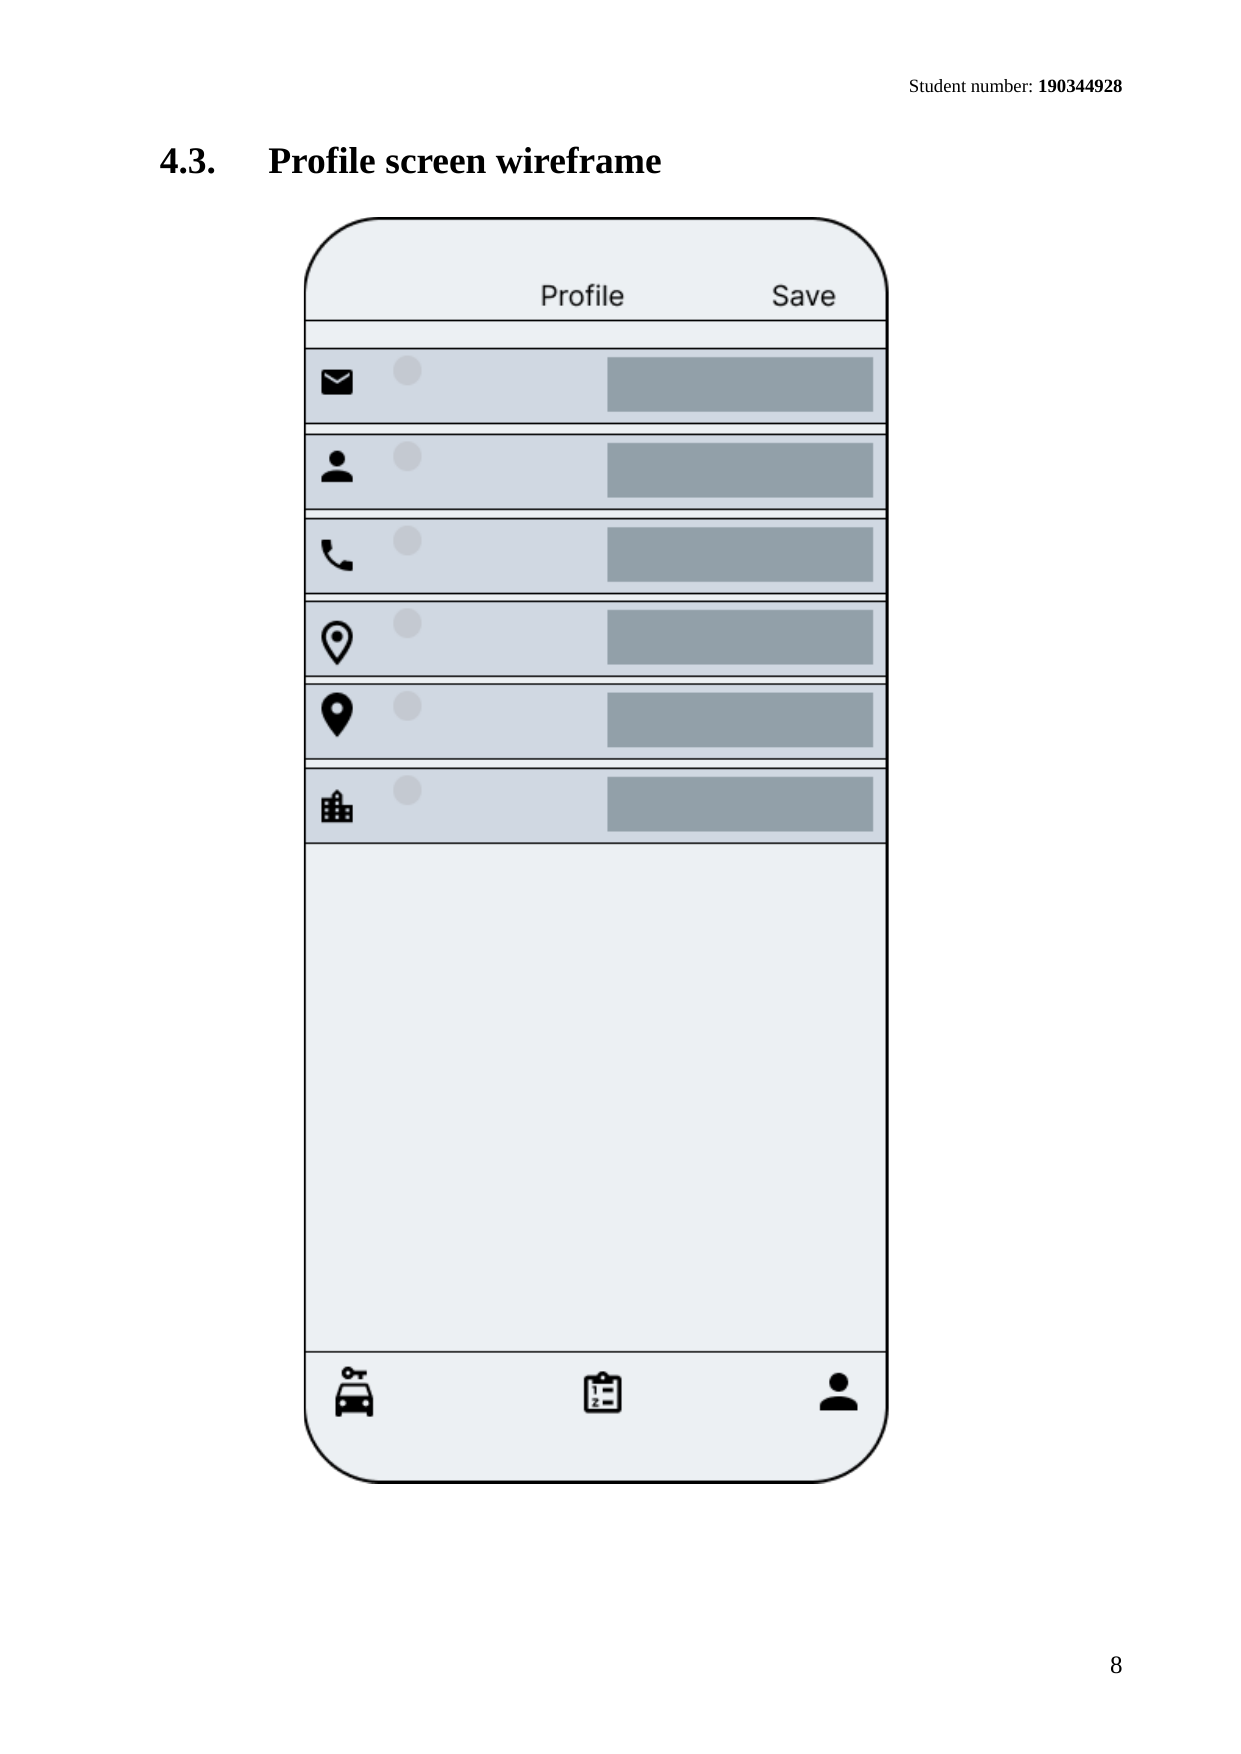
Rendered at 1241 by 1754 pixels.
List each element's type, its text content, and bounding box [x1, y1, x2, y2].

picture [303, 217, 889, 1484]
subtitle Profile screen wireframe [159, 139, 1122, 182]
